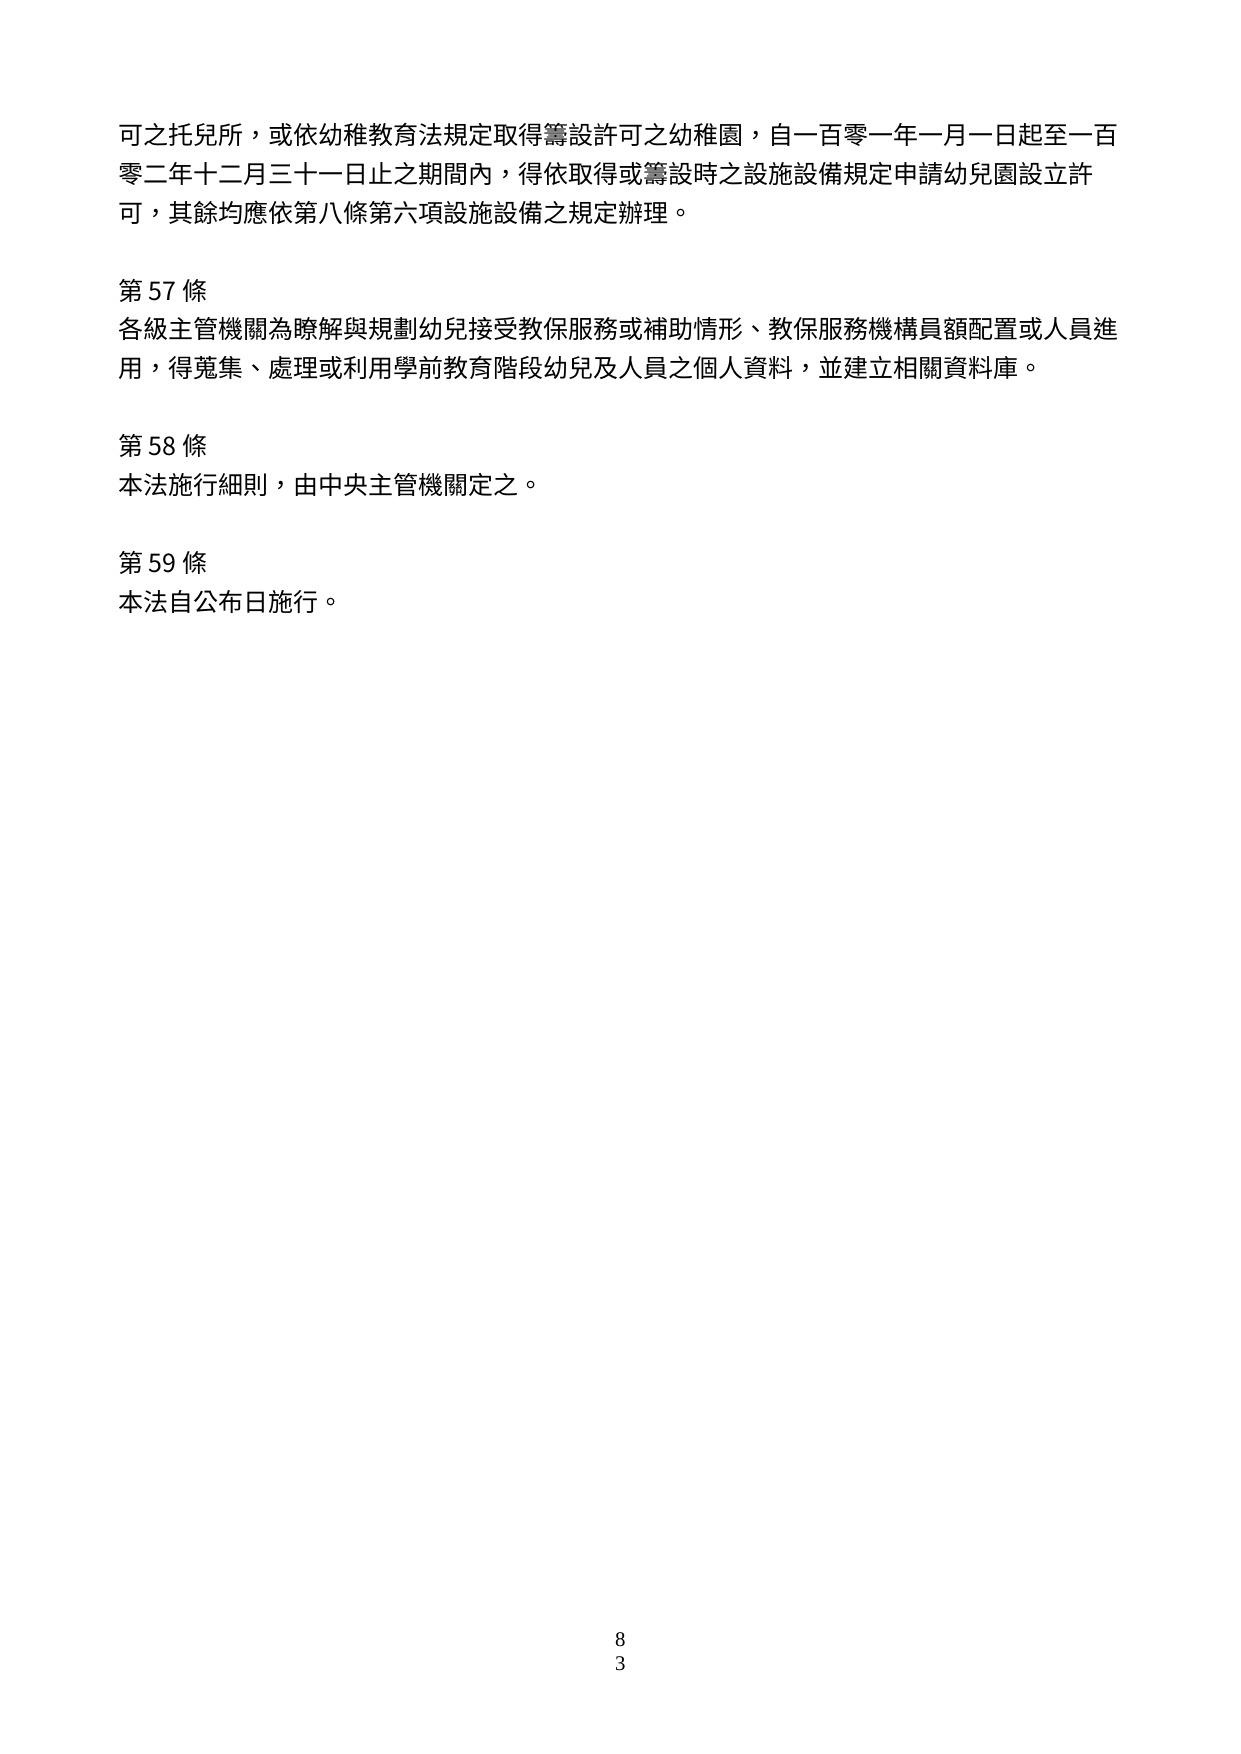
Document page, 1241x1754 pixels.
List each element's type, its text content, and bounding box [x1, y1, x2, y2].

text 第 59 條 [118, 535, 1122, 574]
text 第 58 條 [118, 418, 1122, 457]
text 可之托兒所，或依幼稚教育法規定取得籌設許可之幼稚園，自一百零一年一月一日起至一百零二年十二月三十一日止之期間內，得依取得或籌設時之設施設備規定申請幼兒園設立許 [118, 107, 1122, 185]
text 本法自公布日施行。 [118, 574, 1122, 613]
text 可，其餘均應依第八條第六項設施設備之規定辦理。 [118, 185, 1122, 224]
text 本法施行細則，由中央主管機關定之。 [118, 457, 1122, 496]
text 第 57 條 [118, 263, 1122, 302]
text 各級主管機關為瞭解與規劃幼兒接受教保服務或補助情形、教保服務機構員額配置或人員進用，得蒐集、處理或利用學前教育階段幼兒及人員之個人資料，並建立相關資料庫。 [118, 302, 1122, 379]
